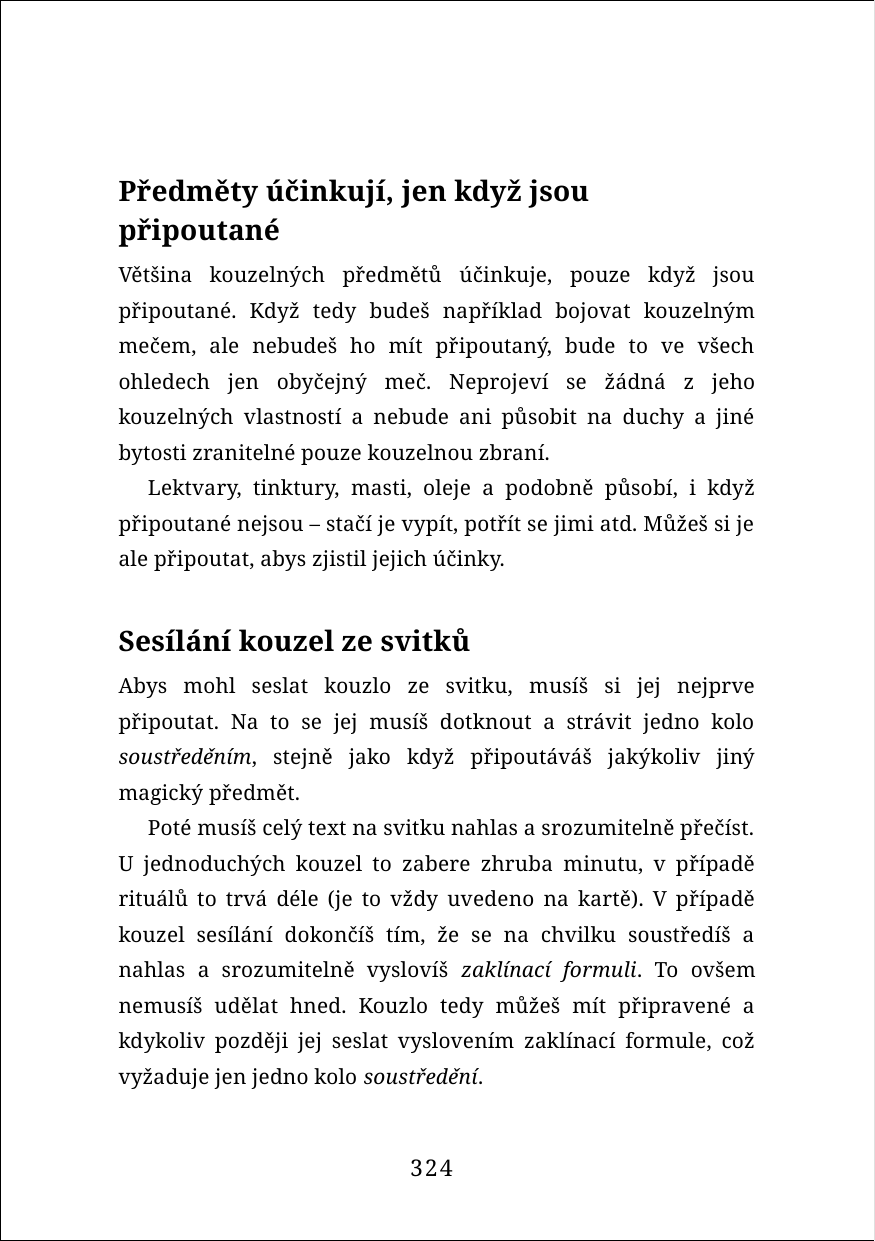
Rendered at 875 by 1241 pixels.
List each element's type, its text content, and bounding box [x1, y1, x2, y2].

subtitle Sesílání kouzel ze svitků [118, 621, 756, 659]
text Většina kouzelných předmětů účinkuje, pouze když jsou připoutané. Když tedy budeš například bojovat kouzelným mečem, ale nebudeš ho mít připoutaný, bude to ve všech ohledech jen obyčejný meč. Neprojeví se žádná z jeho kouzelných vlastností a nebude ani působit na duchy a jiné bytosti zranitelné pouze kouzelnou zbraní. Lektvary, tinktury, masti, oleje a podobně působí, i když připoutané nejsou – stačí je vypít, potřít se jimi atd. Můžeš si je ale připoutat, abys zjistil jejich účinky. [118, 260, 756, 573]
text Abys mohl seslat kouzlo ze svitku, musíš si jej nejprve připoutat. Na to se jej musíš dotknout a strávit jedno kolo soustředěním, stejně jako když připoutáváš jakýkoliv jiný magický předmět. Poté musíš celý text na svitku nahlas a srozumitelně přečíst. U jednoduchých kouzel to zabere zhruba minutu, v případě rituálů to trvá déle (je to vždy uvedeno na kartě). V případě kouzel sesílání dokončíš tím, že se na chvilku soustředíš a nahlas a srozumitelně vyslovíš zaklínací formuli. To ovšem nemusíš udělat hned. Kouzlo tedy můžeš mít připravené a kdykoliv později jej seslat vyslovením zaklínací formule, což vyžaduje jen jedno kolo soustředění. [118, 671, 756, 1091]
subtitle Předměty účinkují, jen když jsou připoutané [118, 172, 756, 248]
